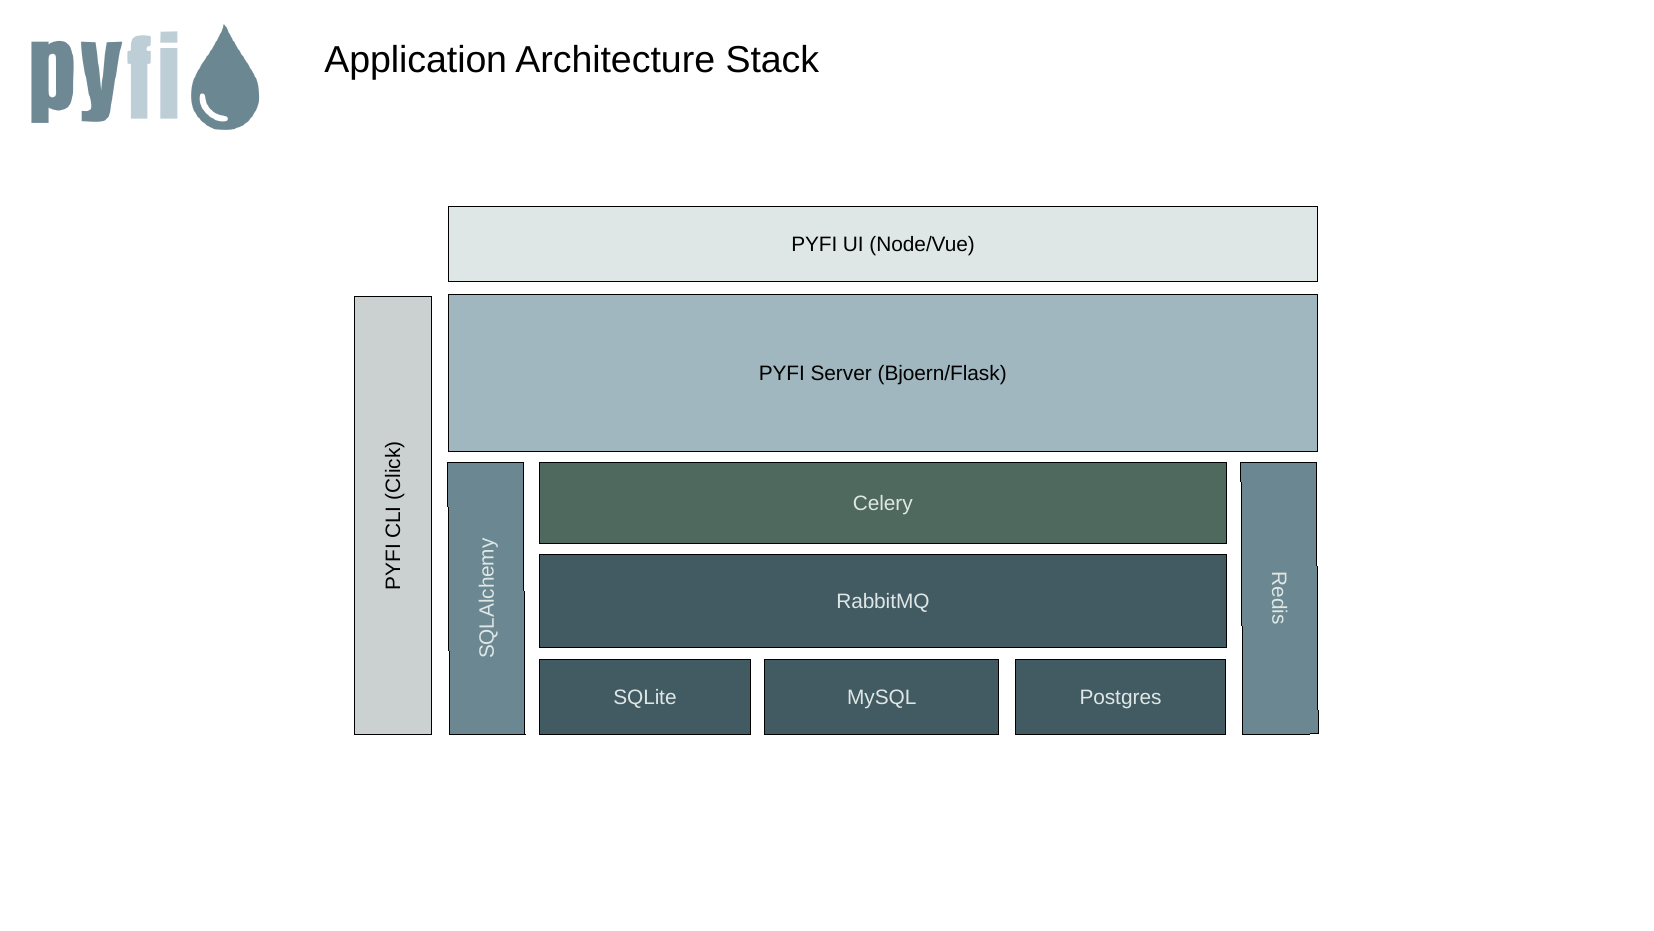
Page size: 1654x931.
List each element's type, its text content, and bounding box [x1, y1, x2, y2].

text_box PYFI Server (Bjoern/Flask) [448, 294, 1318, 452]
text_box PYFI UI (Node/Vue) [448, 206, 1318, 282]
text_box RabbitMQ [539, 554, 1227, 648]
text_box SQLAlchemy [447, 462, 526, 735]
text_box Application Architecture Stack [309, 31, 1313, 89]
text_box Redis [1240, 462, 1319, 735]
text_box Postgres [1015, 659, 1226, 735]
text_box PYFI CLI (Click) [354, 296, 432, 735]
picture [24, 17, 260, 133]
text_box Celery [539, 462, 1227, 544]
text_box SQLite [539, 659, 751, 735]
text_box MySQL [764, 659, 999, 735]
